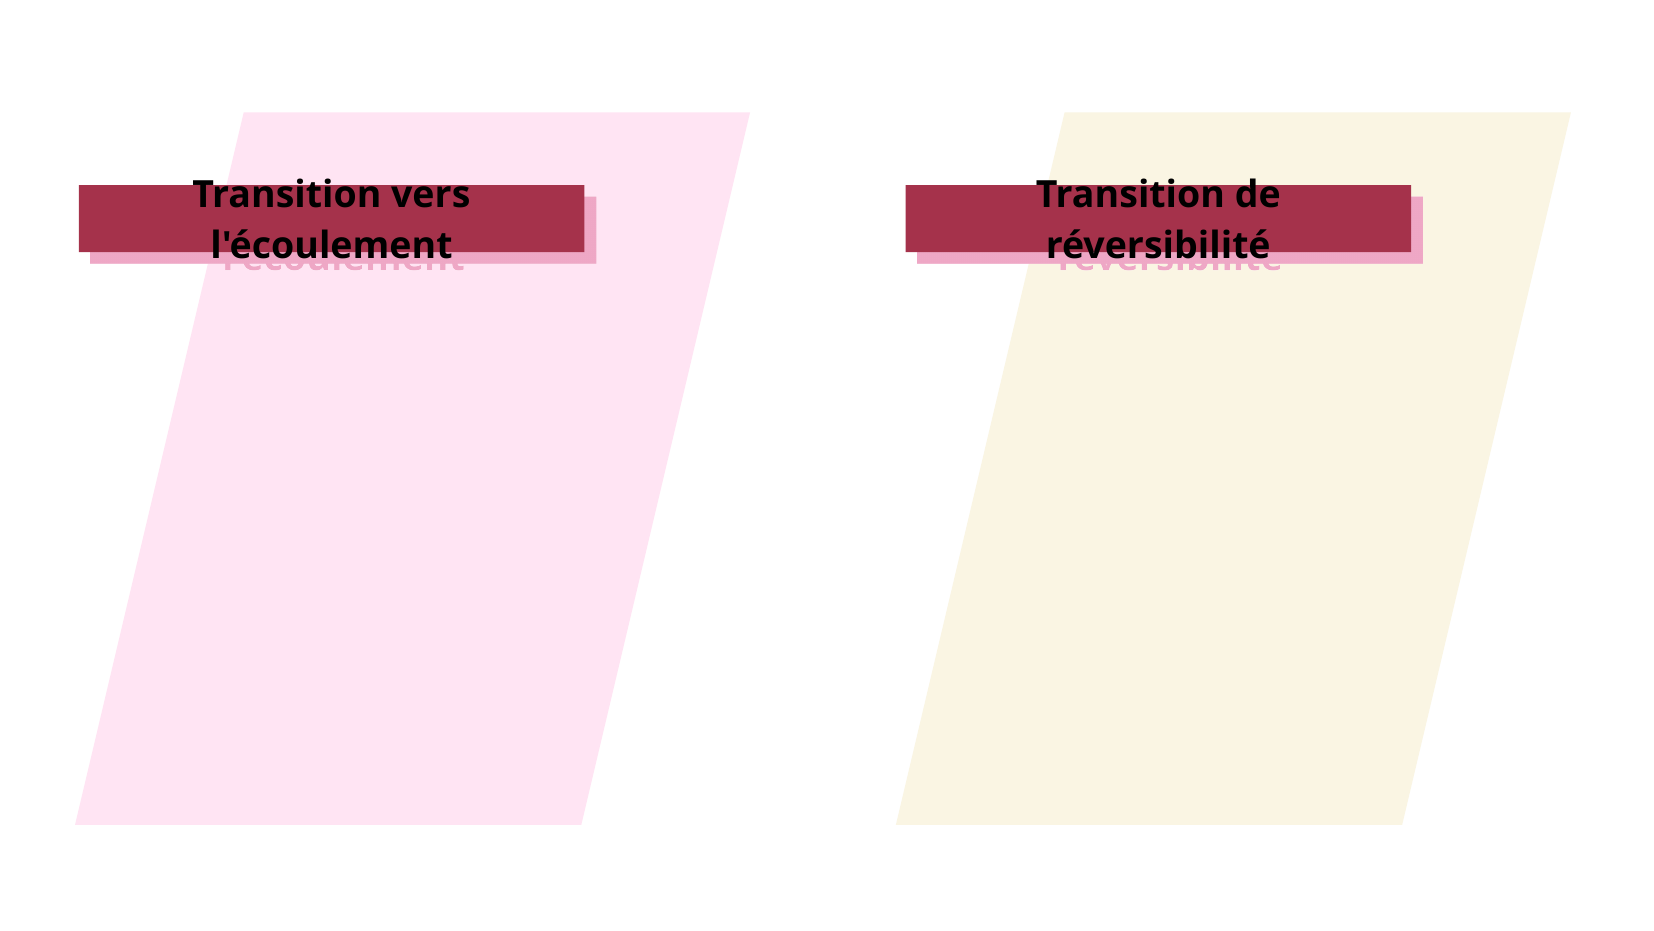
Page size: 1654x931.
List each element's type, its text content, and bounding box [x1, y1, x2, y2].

text_box Transition vers l'écoulement [78, 185, 585, 253]
text_box Transition de réversibilité [905, 185, 1412, 253]
text_box [75, 112, 751, 825]
text_box [895, 112, 1571, 825]
